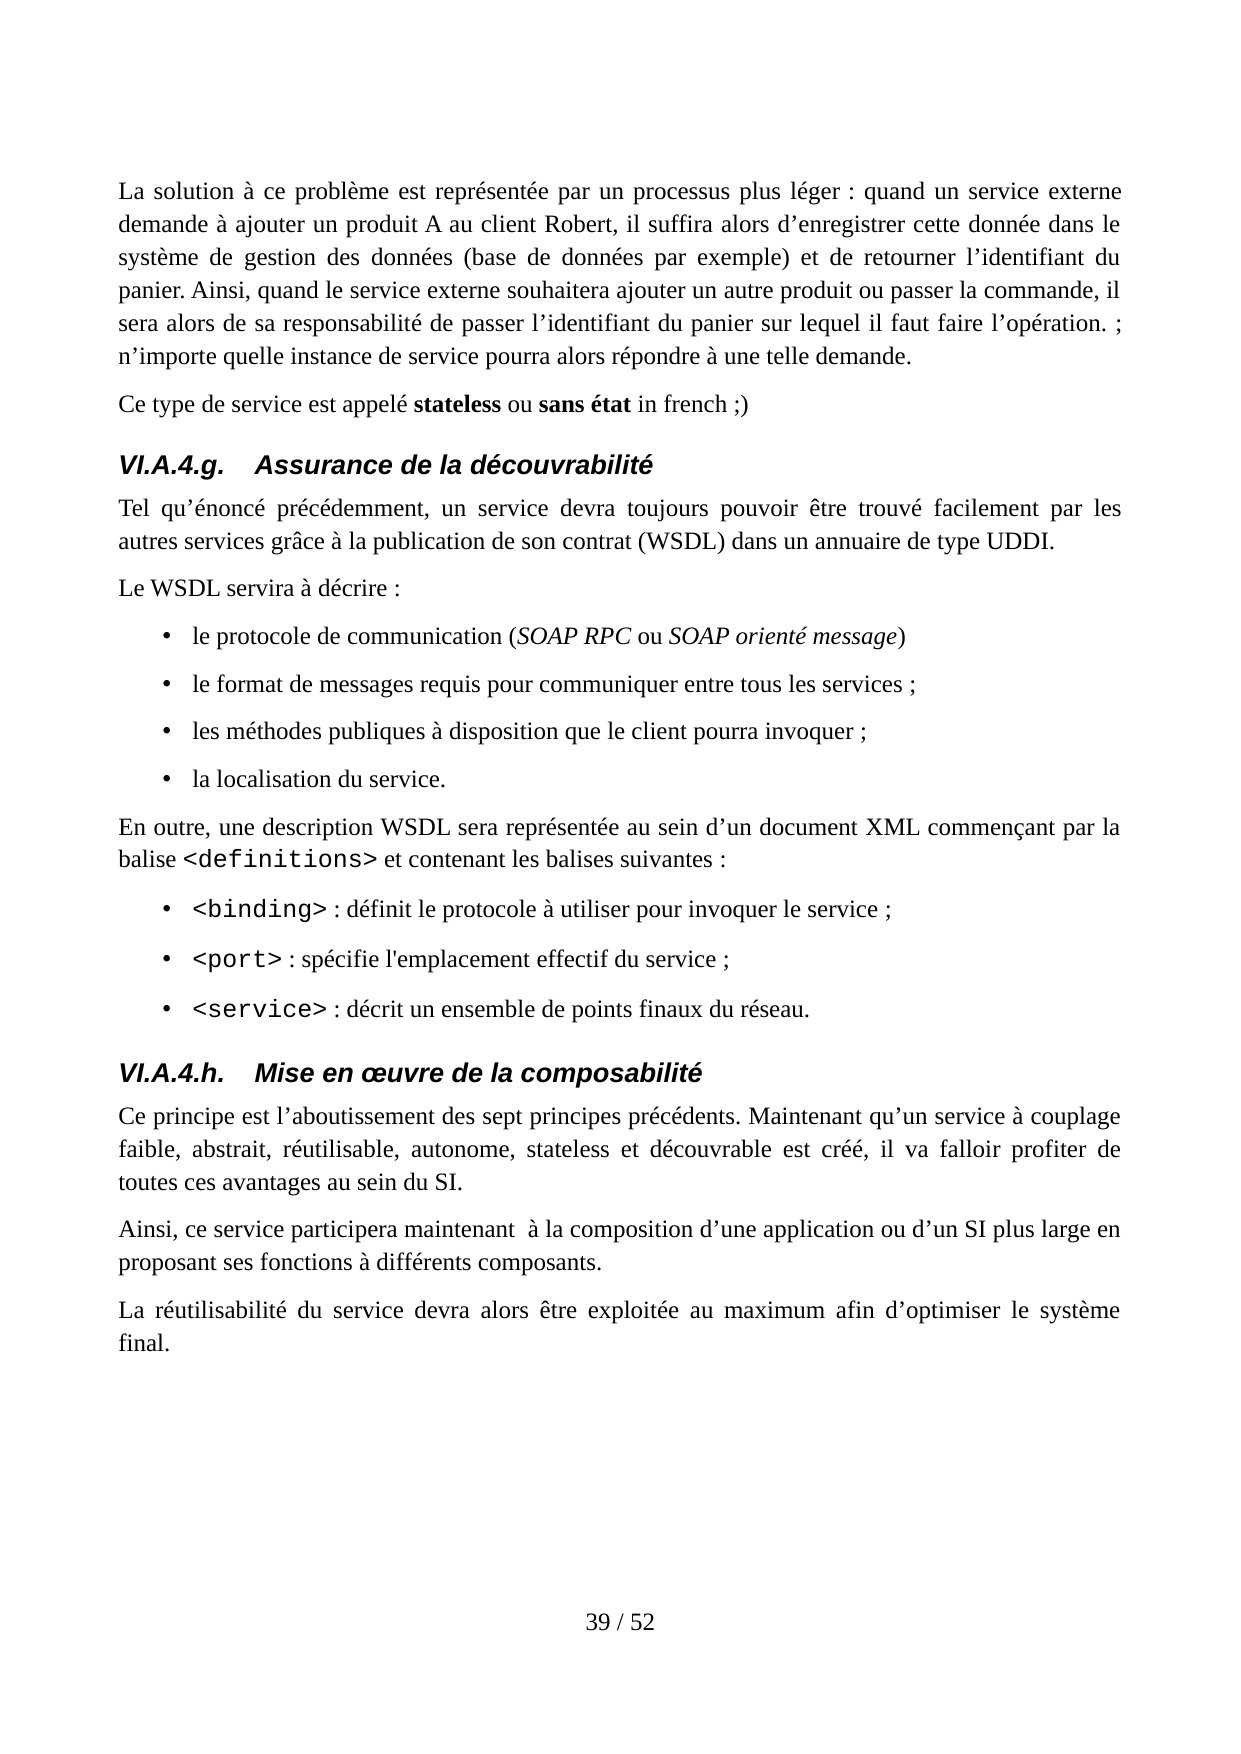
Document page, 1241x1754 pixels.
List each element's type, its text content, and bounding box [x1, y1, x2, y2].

list <port> : spécifie l'emplacement effectif du service ; [162, 944, 1122, 975]
list les méthodes publiques à disposition que le client pourra invoquer ; [162, 716, 1122, 745]
subtitle Mise en œuvre de la composabilité [118, 1057, 1122, 1088]
list le format de messages requis pour communiquer entre tous les services ; [162, 669, 1122, 697]
subtitle Assurance de la découvrabilité [118, 449, 1122, 480]
text La solution à ce problème est représentée par un processus plus léger : quand un service externe demande à ajouter un produit A au client Robert, il suffira alors d’enregistrer cette donnée dans le système de gestion des données (base de données par exemple) et de retourner l’identifiant du panier. Ainsi, quand le service externe souhaitera ajouter un autre produit ou passer la commande, il sera alors de sa responsabilité de passer l’identifiant du panier sur lequel il faut faire l’opération. ; n’importe quelle instance de service pourra alors répondre à une telle demande. [118, 176, 1122, 370]
text La réutilisabilité du service devra alors être exploitée au maximum afin d’optimiser le système final. [118, 1295, 1122, 1357]
text Ce type de service est appelé stateless ou sans état in french ;) [118, 389, 1122, 418]
text Ainsi, ce service participera maintenant à la composition d’une application ou d’un SI plus large en proposant ses fonctions à différents composants. [118, 1214, 1122, 1276]
text En outre, une description WSDL sera représentée au sein d’un document XML commençant par la balise <definitions> et contenant les balises suivantes : [118, 812, 1122, 875]
list la localisation du service. [162, 764, 1122, 793]
list <binding> : définit le protocole à utiliser pour invoquer le service ; [162, 894, 1122, 925]
text Ce principe est l’aboutissement des sept principes précédents. Maintenant qu’un service à couplage faible, abstrait, réutilisable, autonome, stateless et découvrable est créé, il va falloir profiter de toutes ces avantages au sein du SI. [118, 1101, 1122, 1196]
text Tel qu’énoncé précédemment, un service devra toujours pouvoir être trouvé facilement par les autres services grâce à la publication de son contrat (WSDL) dans un annuaire de type UDDI. [118, 493, 1122, 555]
text Le WSDL servira à décrire : [118, 573, 1122, 602]
list <service> : décrit un ensemble de points finaux du réseau. [162, 994, 1122, 1025]
list le protocole de communication (SOAP RPC ou SOAP orienté message) [162, 621, 1122, 650]
